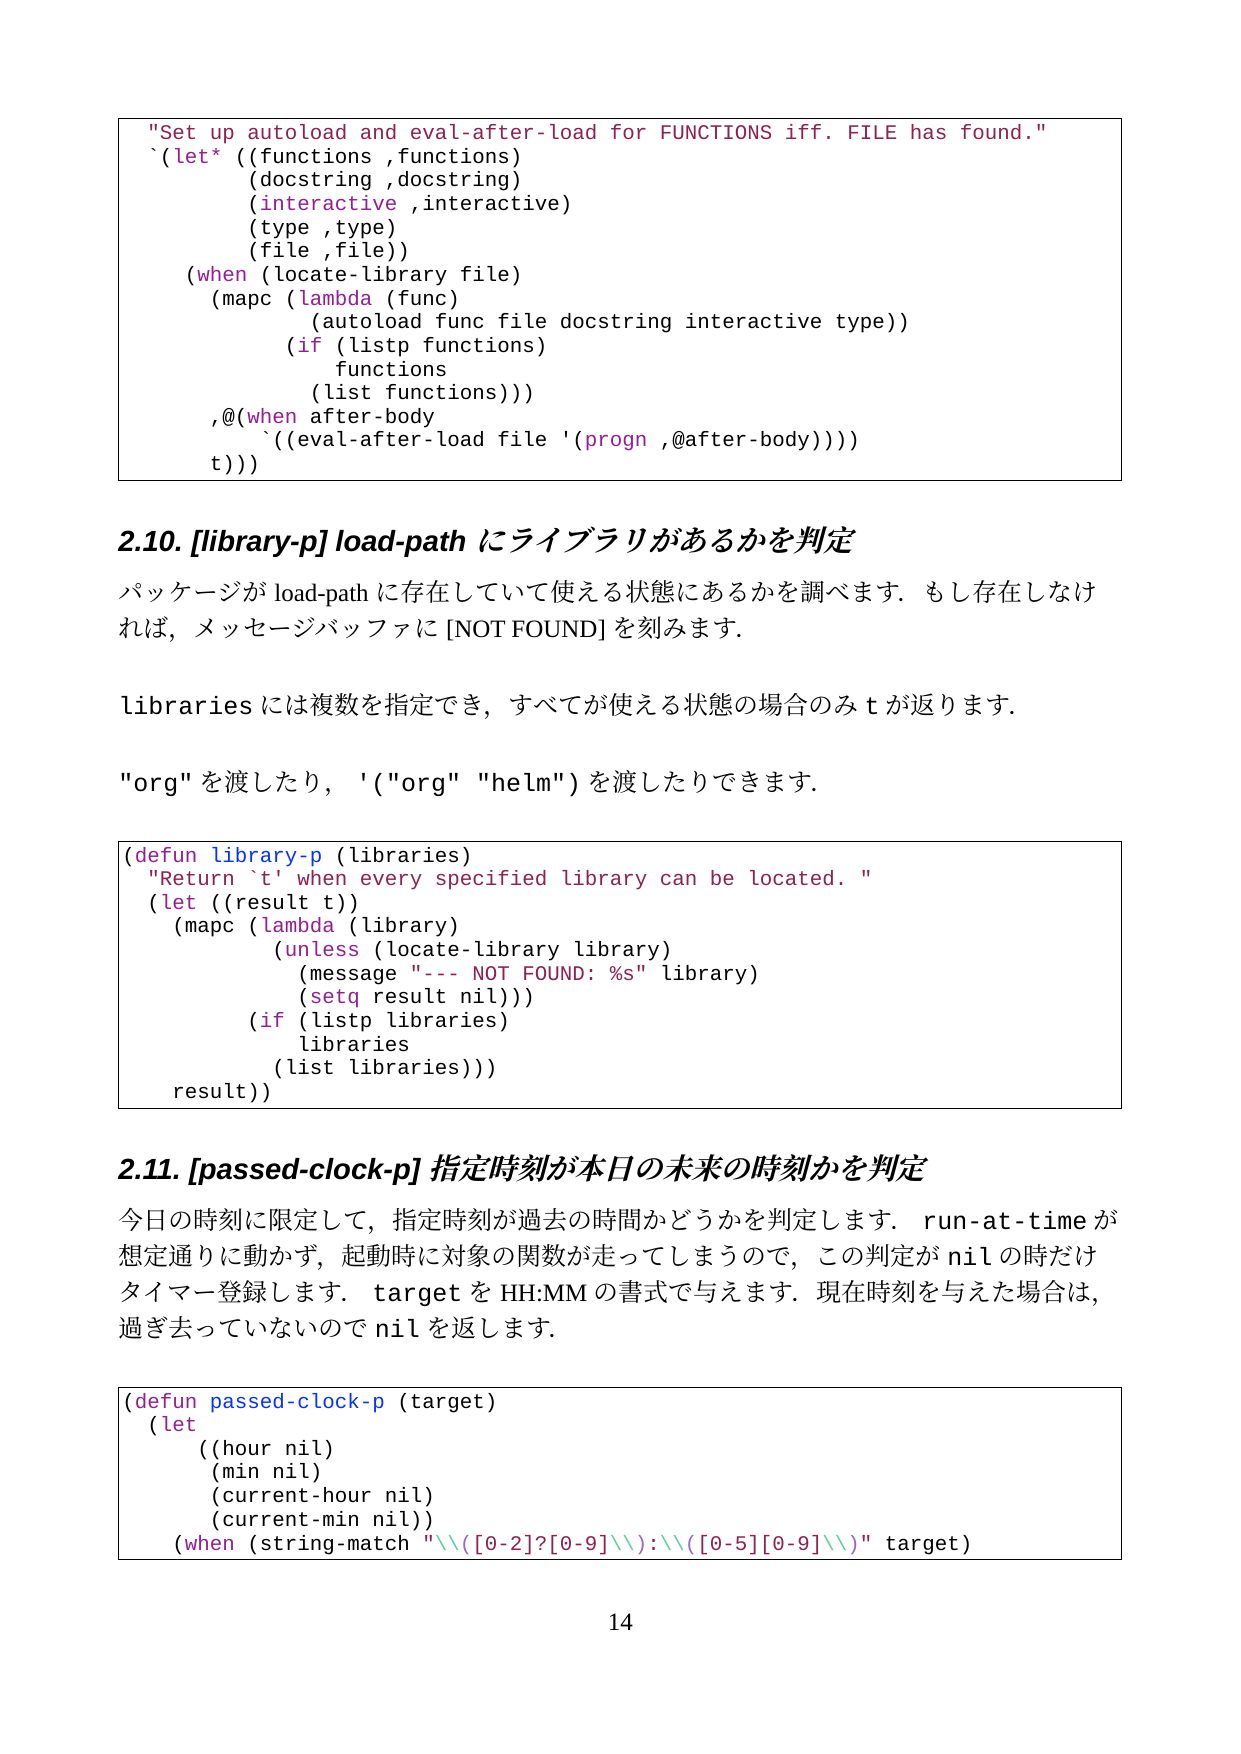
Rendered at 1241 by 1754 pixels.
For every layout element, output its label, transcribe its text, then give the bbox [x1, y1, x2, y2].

text (setq result nil))) [119, 982, 1121, 1006]
text "Set up autoload and eval-after-load for FUNCTIONS iff. FILE has found." [119, 119, 1121, 142]
subtitle [passed-clock-p] 指定時刻が本日の未来の時刻かを判定 [118, 1146, 1122, 1188]
text (if (listp functions) [119, 331, 1121, 354]
text "Return `t' when every specified library can be located. " [119, 864, 1121, 888]
text result)) [119, 1077, 1121, 1108]
text (interactive ,interactive) [119, 189, 1121, 213]
text パッケージが load-path に存在していて使える状態にあるかを調べます．もし存在しなければ，メッセージバッファに [NOT FOUND] を刻みます． [118, 572, 1122, 673]
text t))) [119, 449, 1121, 480]
text (autoload func file docstring interactive type)) [119, 307, 1121, 331]
text 今日の時刻に限定して，指定時刻が過去の時間かどうかを判定します． run-at-time が想定通りに動かず，起動時に対象の関数が走ってしまうので，この判定が nil の時だけタイマー登録します． target を HH:MM の書式で与えます．現在時刻を与えた場合は，過ぎ去っていないので nil を返します． [118, 1200, 1122, 1374]
text (type ,type) [119, 213, 1121, 236]
text (when (locate-library file) [119, 260, 1121, 284]
text (current-hour nil) [119, 1481, 1121, 1505]
text libraries [119, 1030, 1121, 1053]
text (list functions))) [119, 378, 1121, 402]
text functions [119, 354, 1121, 378]
text ((hour nil) [119, 1434, 1121, 1458]
text (message "--- NOT FOUND: %s" library) [119, 959, 1121, 982]
text libraries には複数を指定でき，すべてが使える状態の場合のみ t が返ります． [118, 686, 1122, 751]
text (if (listp libraries) [119, 1006, 1121, 1030]
text (let [119, 1410, 1121, 1434]
text (when (string-match "\\([0-2]?[0-9]\\):\\([0-5][0-9]\\)" target) [119, 1528, 1121, 1559]
text `(let* ((functions ,functions) [119, 142, 1121, 165]
text (mapc (lambda (library) [119, 912, 1121, 935]
text "org" を渡したり， '("org" "helm") を渡したりできます． [118, 763, 1122, 828]
text (min nil) [119, 1458, 1121, 1481]
text ,@(when after-body [119, 402, 1121, 426]
text (let ((result t)) [119, 888, 1121, 912]
text (current-min nil)) [119, 1505, 1121, 1528]
text (docstring ,docstring) [119, 165, 1121, 189]
text (defun passed-clock-p (target) [119, 1388, 1121, 1410]
text (file ,file)) [119, 236, 1121, 260]
text `((eval-after-load file '(progn ,@after-body)))) [119, 426, 1121, 449]
text (defun library-p (libraries) [119, 842, 1121, 864]
text (list libraries))) [119, 1053, 1121, 1077]
text (mapc (lambda (func) [119, 284, 1121, 307]
subtitle [library-p] load-path にライブラリがあるかを判定 [118, 518, 1122, 560]
text (unless (locate-library library) [119, 935, 1121, 959]
